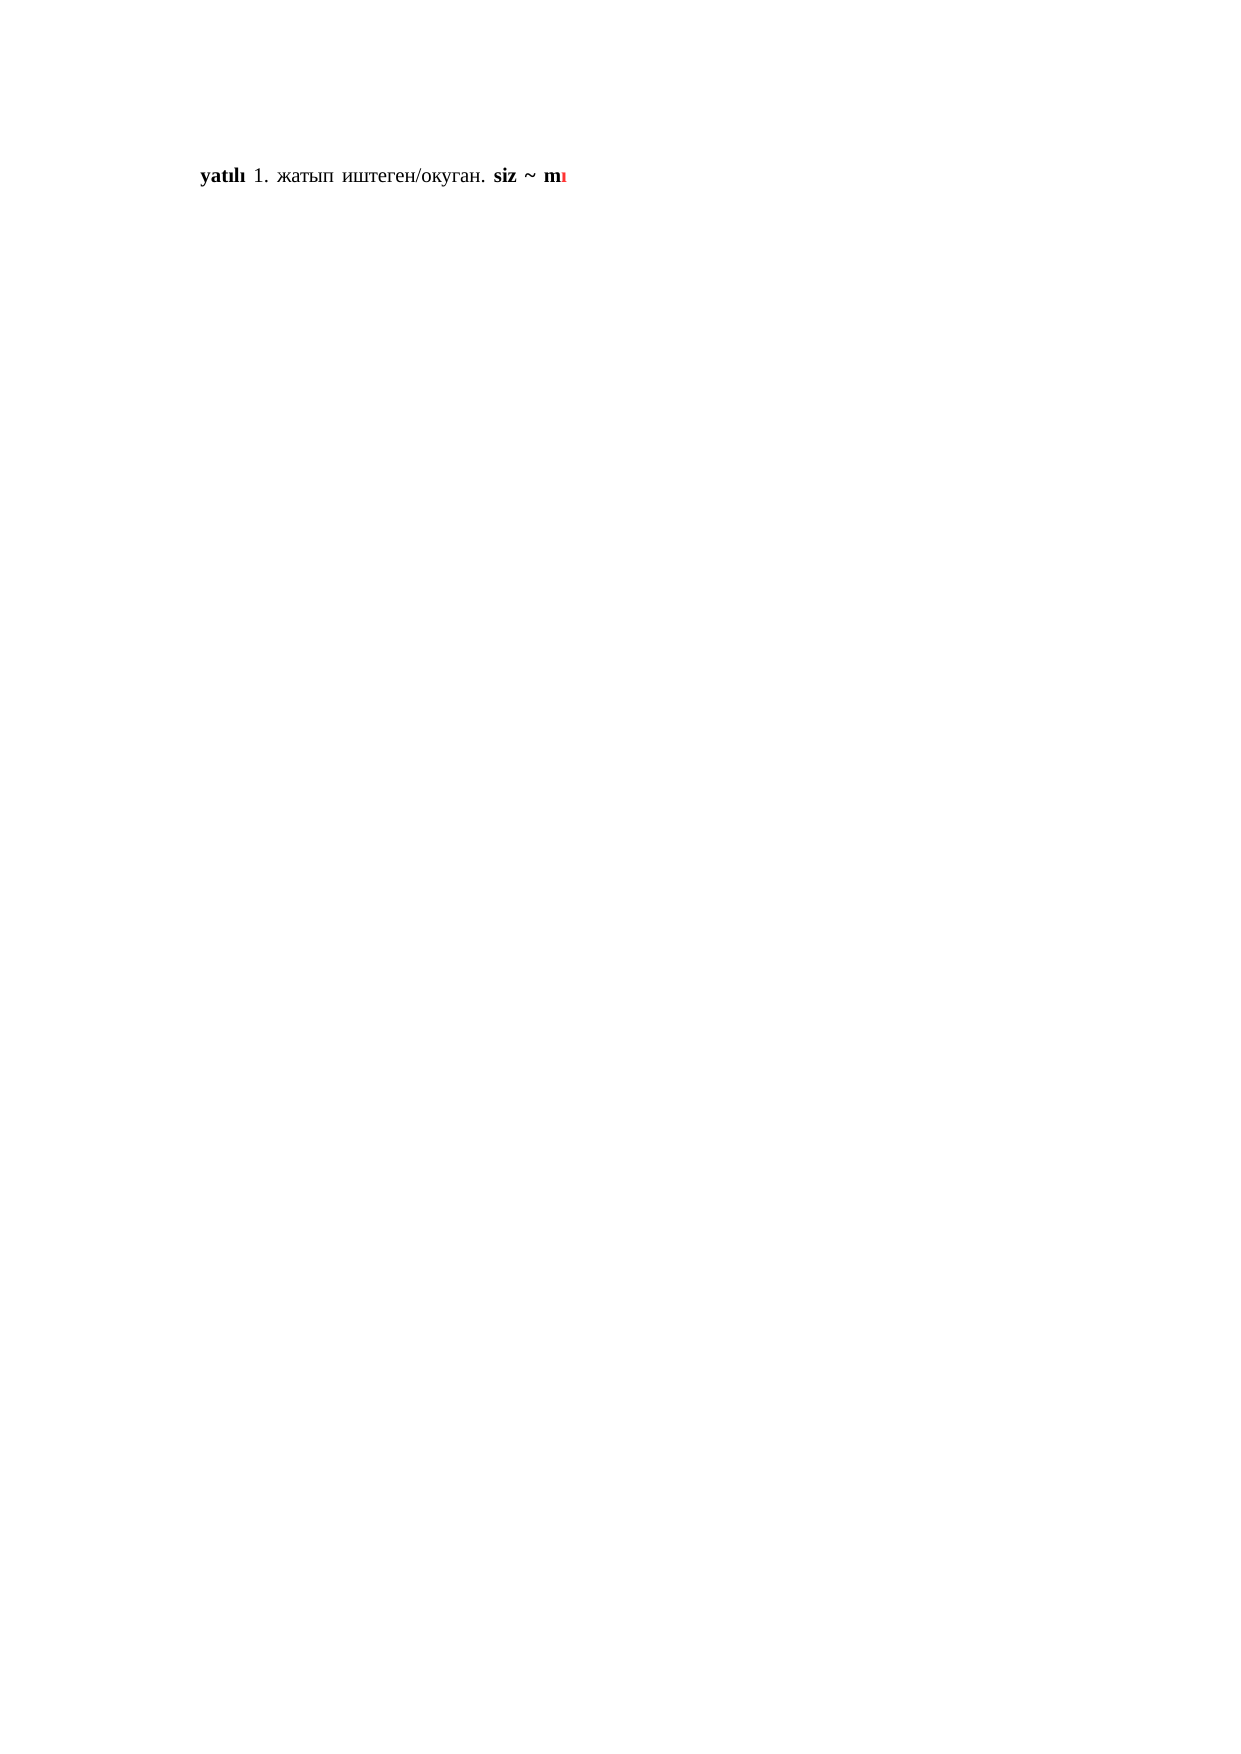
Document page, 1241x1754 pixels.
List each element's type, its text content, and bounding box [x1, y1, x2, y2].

text yatılı 1. жатып иштеген/окуган. siz ~ mı [200, 164, 606, 187]
